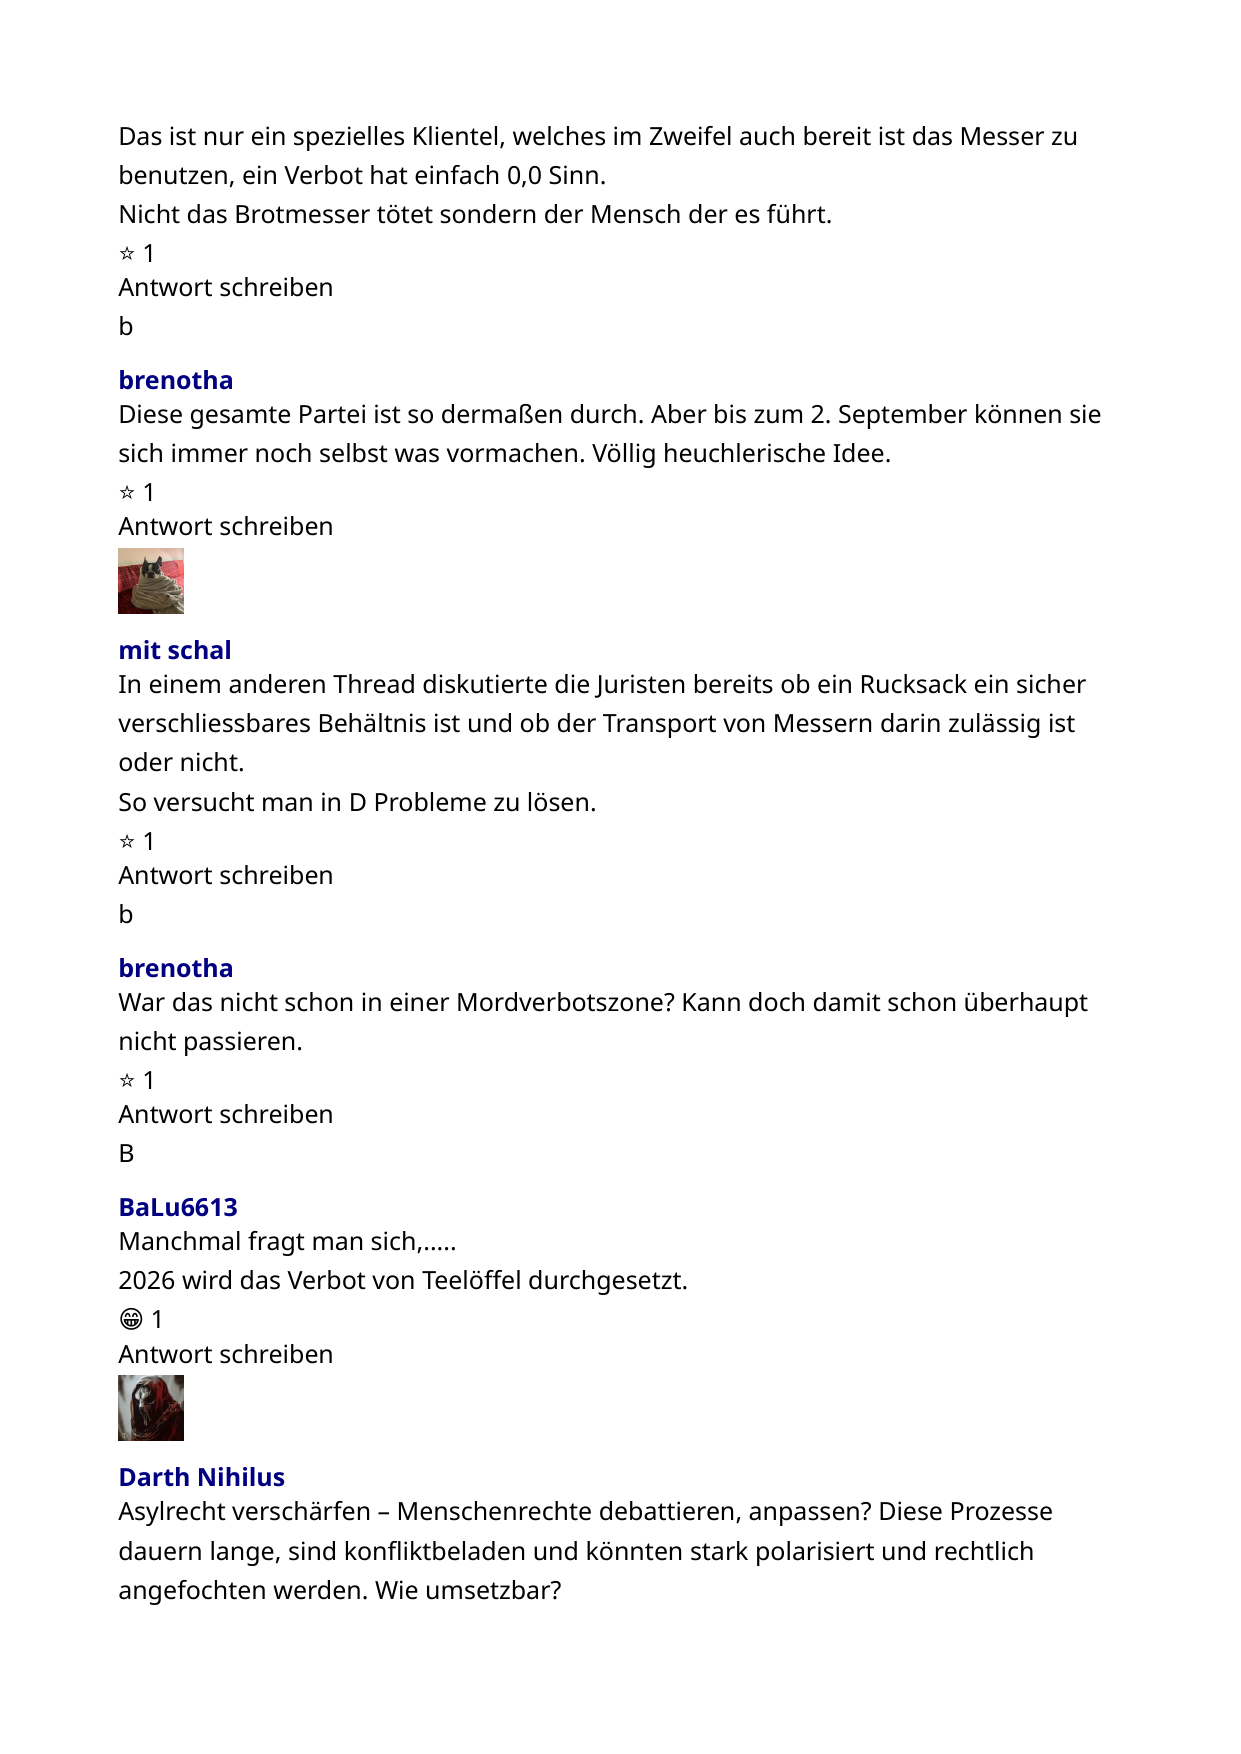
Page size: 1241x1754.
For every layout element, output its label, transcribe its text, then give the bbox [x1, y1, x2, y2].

picture [118, 1375, 184, 1441]
text Asylrecht verschärfen – Menschenrechte debattieren, anpassen? Diese Prozesse dauern lange, sind konfliktbeladen und könnten stark polarisiert und rechtlich angefochten werden. Wie umsetzbar? [118, 1494, 1122, 1606]
text ⭐️ 1 [118, 475, 1122, 509]
subtitle Darth Nihilus [118, 1460, 1122, 1494]
text Manchmal fragt man sich,..... [118, 1224, 1122, 1258]
text Antwort schreiben [118, 270, 1122, 304]
text Diese gesamte Partei ist so dermaßen durch. Aber bis zum 2. September können sie sich immer noch selbst was vormachen. Völlig heuchlerische Idee. [118, 397, 1122, 470]
subtitle BaLu6613 [118, 1190, 1122, 1224]
picture [118, 548, 184, 614]
text 😁 1 [118, 1302, 1122, 1336]
text Nicht das Brotmesser tötet sondern der Mensch der es führt. [118, 196, 1122, 231]
text So versucht man in D Probleme zu lösen. [118, 784, 1122, 818]
text B [118, 1136, 1122, 1170]
text Antwort schreiben [118, 509, 1122, 543]
text War das nicht schon in einer Mordverbotszone? Kann doch damit schon überhaupt nicht passieren. [118, 984, 1122, 1058]
subtitle brenotha [118, 363, 1122, 397]
subtitle brenotha [118, 950, 1122, 984]
subtitle mit schal [118, 633, 1122, 667]
text b [118, 309, 1122, 343]
text ⭐️ 1 [118, 236, 1122, 270]
text ⭐️ 1 [118, 823, 1122, 857]
text b [118, 897, 1122, 931]
text 2026 wird das Verbot von Teelöffel durchgesetzt. [118, 1263, 1122, 1297]
text ⭐️ 1 [118, 1063, 1122, 1097]
text Antwort schreiben [118, 857, 1122, 892]
text Antwort schreiben [118, 1097, 1122, 1131]
text Antwort schreiben [118, 1336, 1122, 1370]
text Das ist nur ein spezielles Klientel, welches im Zweifel auch bereit ist das Messer zu benutzen, ein Verbot hat einfach 0,0 Sinn. [118, 118, 1122, 191]
text In einem anderen Thread diskutierte die Juristen bereits ob ein Rucksack ein sicher verschliessbares Behältnis ist und ob der Transport von Messern darin zulässig ist oder nicht. [118, 667, 1122, 779]
